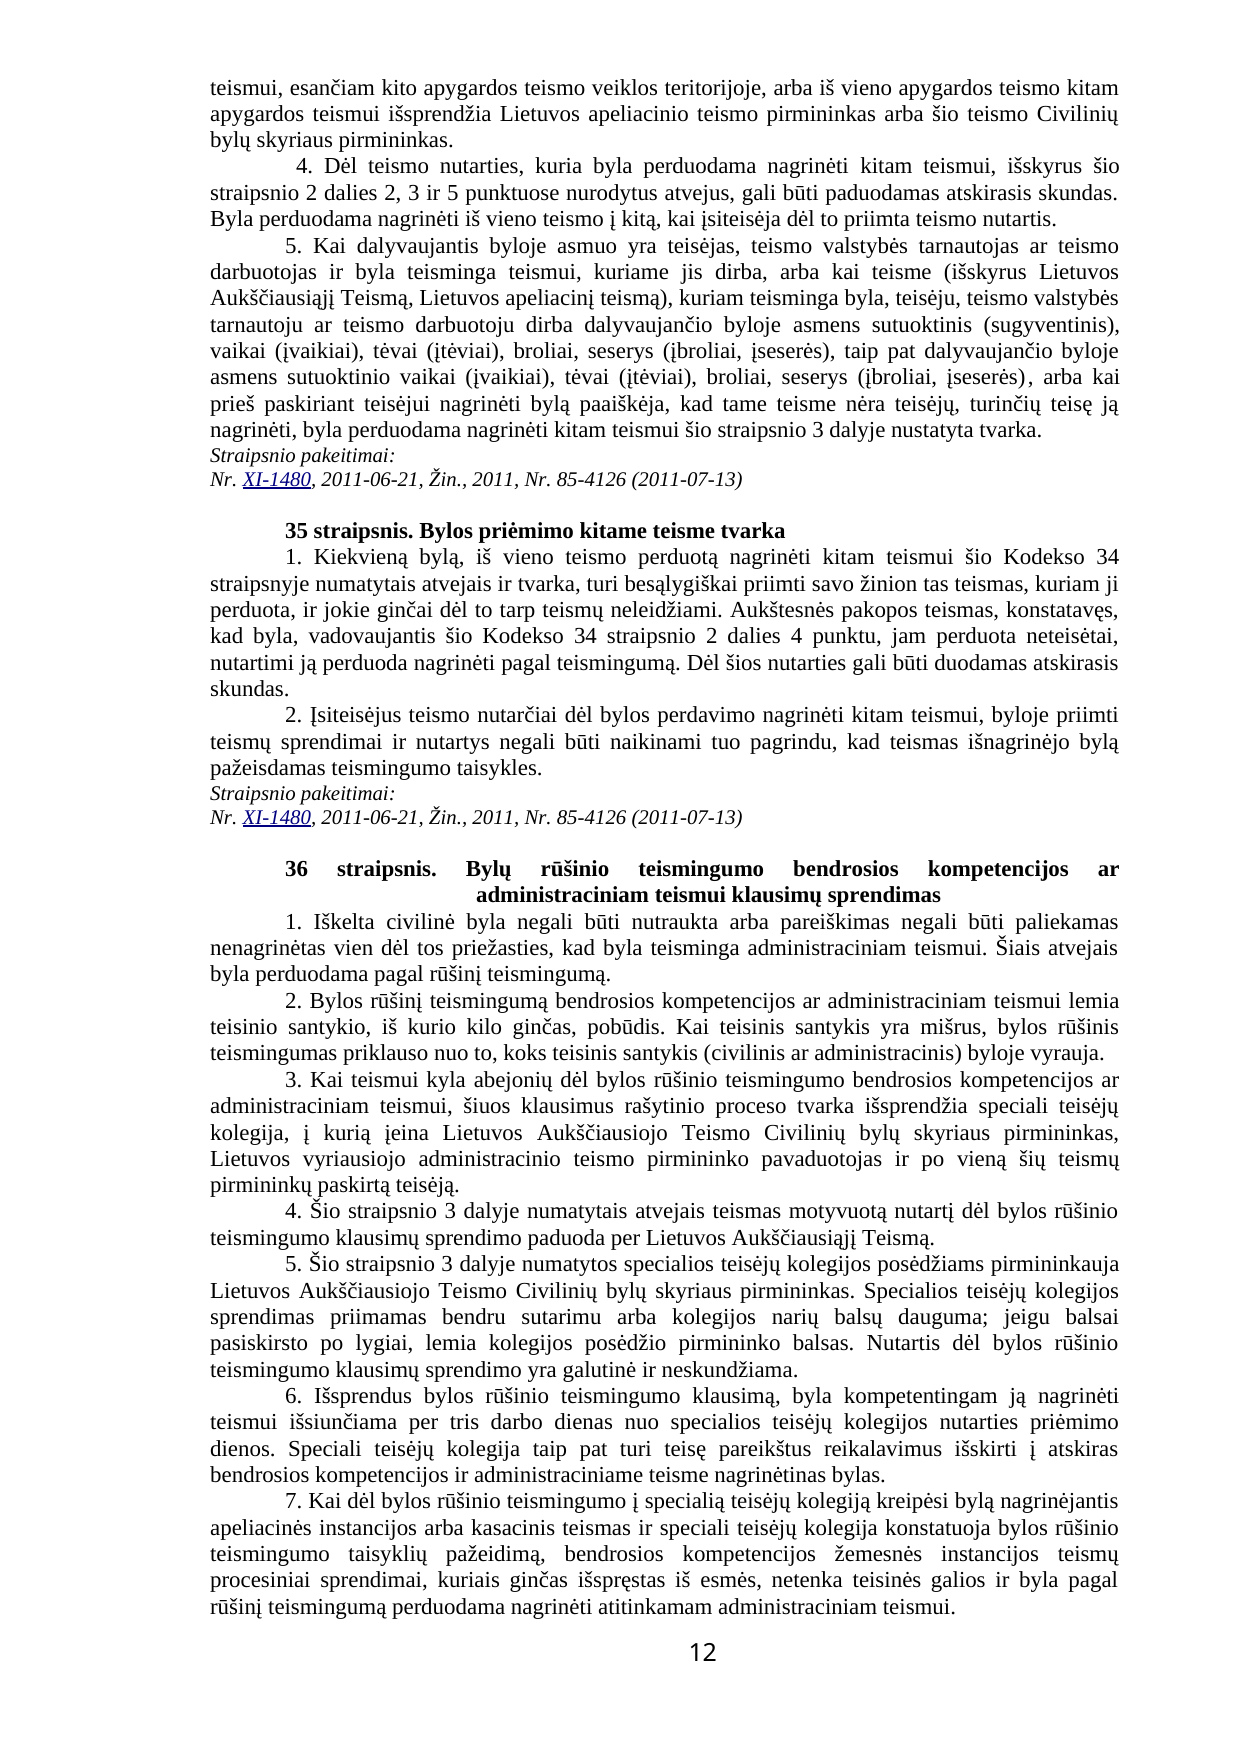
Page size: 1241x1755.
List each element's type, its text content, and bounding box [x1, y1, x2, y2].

text 36 straipsnis. Bylų rūšinio teismingumo bendrosios kompetencijos ar administraciniam teismui klausimų sprendimas [285, 855, 1120, 908]
text 1. Kiekvieną bylą, iš vieno teismo perduotą nagrinėti kitam teismui šio Kodekso 34 straipsnyje numatytais atvejais ir tvarka, turi besąlygiškai priimti savo žinion tas teismas, kuriam ji perduota, ir jokie ginčai dėl to tarp teismų neleidžiami. Aukštesnės pakopos teismas, konstatavęs, kad byla, vadovaujantis šio Kodekso 34 straipsnio 2 dalies 4 punktu, jam perduota neteisėtai, nutartimi ją perduoda nagrinėti pagal teismingumą. Dėl šios nutarties gali būti duodamas atskirasis skundas. [210, 543, 1120, 701]
text Straipsnio pakeitimai: [210, 781, 1120, 804]
text 7. Kai dėl bylos rūšinio teismingumo į specialią teisėjų kolegiją kreipėsi bylą nagrinėjantis apeliacinės instancijos arba kasacinis teismas ir speciali teisėjų kolegija konstatuoja bylos rūšinio teismingumo taisyklių pažeidimą, bendrosios kompetencijos žemesnės instancijos teismų procesiniai sprendimai, kuriais ginčas išspręstas iš esmės, netenka teisinės galios ir byla pagal rūšinį teismingumą perduodama nagrinėti atitinkamam administraciniam teismui. [210, 1487, 1120, 1619]
text 4. Dėl teismo nutarties, kuria byla perduodama nagrinėti kitam teismui, išskyrus šio straipsnio 2 dalies 2, 3 ir 5 punktuose nurodytus atvejus, gali būti paduodamas atskirasis skundas. Byla perduodama nagrinėti iš vieno teismo į kitą, kai įsiteisėja dėl to priimta teismo nutartis. [210, 153, 1120, 232]
text 2. Įsiteisėjus teismo nutarčiai dėl bylos perdavimo nagrinėti kitam teismui, byloje priimti teismų sprendimai ir nutartys negali būti naikinami tuo pagrindu, kad teismas išnagrinėjo bylą pažeisdamas teismingumo taisykles. [210, 701, 1120, 781]
text 1. Iškelta civilinė byla negali būti nutraukta arba pareiškimas negali būti paliekamas nenagrinėtas vien dėl tos priežasties, kad byla teisminga administraciniam teismui. Šiais atvejais byla perduodama pagal rūšinį teismingumą. [210, 908, 1120, 987]
text 6. Išsprendus bylos rūšinio teismingumo klausimą, byla kompetentingam ją nagrinėti teismui išsiunčiama per tris darbo dienas nuo specialios teisėjų kolegijos nutarties priėmimo dienos. Speciali teisėjų kolegija taip pat turi teisę pareikštus reikalavimus išskirti į atskiras bendrosios kompetencijos ir administraciniame teisme nagrinėtinas bylas. [210, 1382, 1120, 1487]
text 4. Šio straipsnio 3 dalyje numatytais atvejais teismas motyvuotą nutartį dėl bylos rūšinio teismingumo klausimų sprendimo paduoda per Lietuvos Aukščiausiąjį Teismą. [210, 1198, 1120, 1250]
text 5. Kai dalyvaujantis byloje asmuo yra teisėjas, teismo valstybės tarnautojas ar teismo darbuotojas ir byla teisminga teismui, kuriame jis dirba, arba kai teisme (išskyrus Lietuvos Aukščiausiąjį Teismą, Lietuvos apeliacinį teismą), kuriam teisminga byla, teisėju, teismo valstybės tarnautoju ar teismo darbuotoju dirba dalyvaujančio byloje asmens sutuoktinis (sugyventinis), vaikai (įvaikiai), tėvai (įtėviai), broliai, seserys (įbroliai, įseserės), taip pat dalyvaujančio byloje asmens sutuoktinio vaikai (įvaikiai), tėvai (įtėviai), broliai, seserys (įbroliai, įseserės), arba kai prieš paskiriant teisėjui nagrinėti bylą paaiškėja, kad tame teisme nėra teisėjų, turinčių teisę ją nagrinėti, byla perduodama nagrinėti kitam teismui šio straipsnio 3 dalyje nustatyta tvarka. [210, 232, 1120, 442]
subtitle 35 straipsnis. Bylos priėmimo kitame teisme tvarka [210, 517, 1120, 543]
text 3. Kai teismui kyla abejonių dėl bylos rūšinio teismingumo bendrosios kompetencijos ar administraciniam teismui, šiuos klausimus rašytinio proceso tvarka išsprendžia speciali teisėjų kolegija, į kurią įeina Lietuvos Aukščiausiojo Teismo Civilinių bylų skyriaus pirmininkas, Lietuvos vyriausiojo administracinio teismo pirmininko pavaduotojas ir po vieną šių teismų pirmininkų paskirtą teisėją. [210, 1066, 1120, 1198]
text Nr. XI-1480, 2011-06-21, Žin., 2011, Nr. 85-4126 (2011-07-13) [210, 804, 1120, 829]
text 5. Šio straipsnio 3 dalyje numatytos specialios teisėjų kolegijos posėdžiams pirmininkauja Lietuvos Aukščiausiojo Teismo Civilinių bylų skyriaus pirmininkas. Specialios teisėjų kolegijos sprendimas priimamas bendru sutarimu arba kolegijos narių balsų dauguma; jeigu balsai pasiskirsto po lygiai, lemia kolegijos posėdžio pirmininko balsas. Nutartis dėl bylos rūšinio teismingumo klausimų sprendimo yra galutinė ir neskundžiama. [210, 1250, 1120, 1382]
text 2. Bylos rūšinį teismingumą bendrosios kompetencijos ar administraciniam teismui lemia teisinio santykio, iš kurio kilo ginčas, pobūdis. Kai teisinis santykis yra mišrus, bylos rūšinis teismingumas priklauso nuo to, koks teisinis santykis (civilinis ar administracinis) byloje vyrauja. [210, 987, 1120, 1066]
text teismui, esančiam kito apygardos teismo veiklos teritorijoje, arba iš vieno apygardos teismo kitam apygardos teismui išsprendžia Lietuvos apeliacinio teismo pirmininkas arba šio teismo Civilinių bylų skyriaus pirmininkas. [210, 73, 1120, 153]
text Nr. XI-1480, 2011-06-21, Žin., 2011, Nr. 85-4126 (2011-07-13) [210, 467, 1120, 491]
text Straipsnio pakeitimai: [210, 442, 1120, 467]
